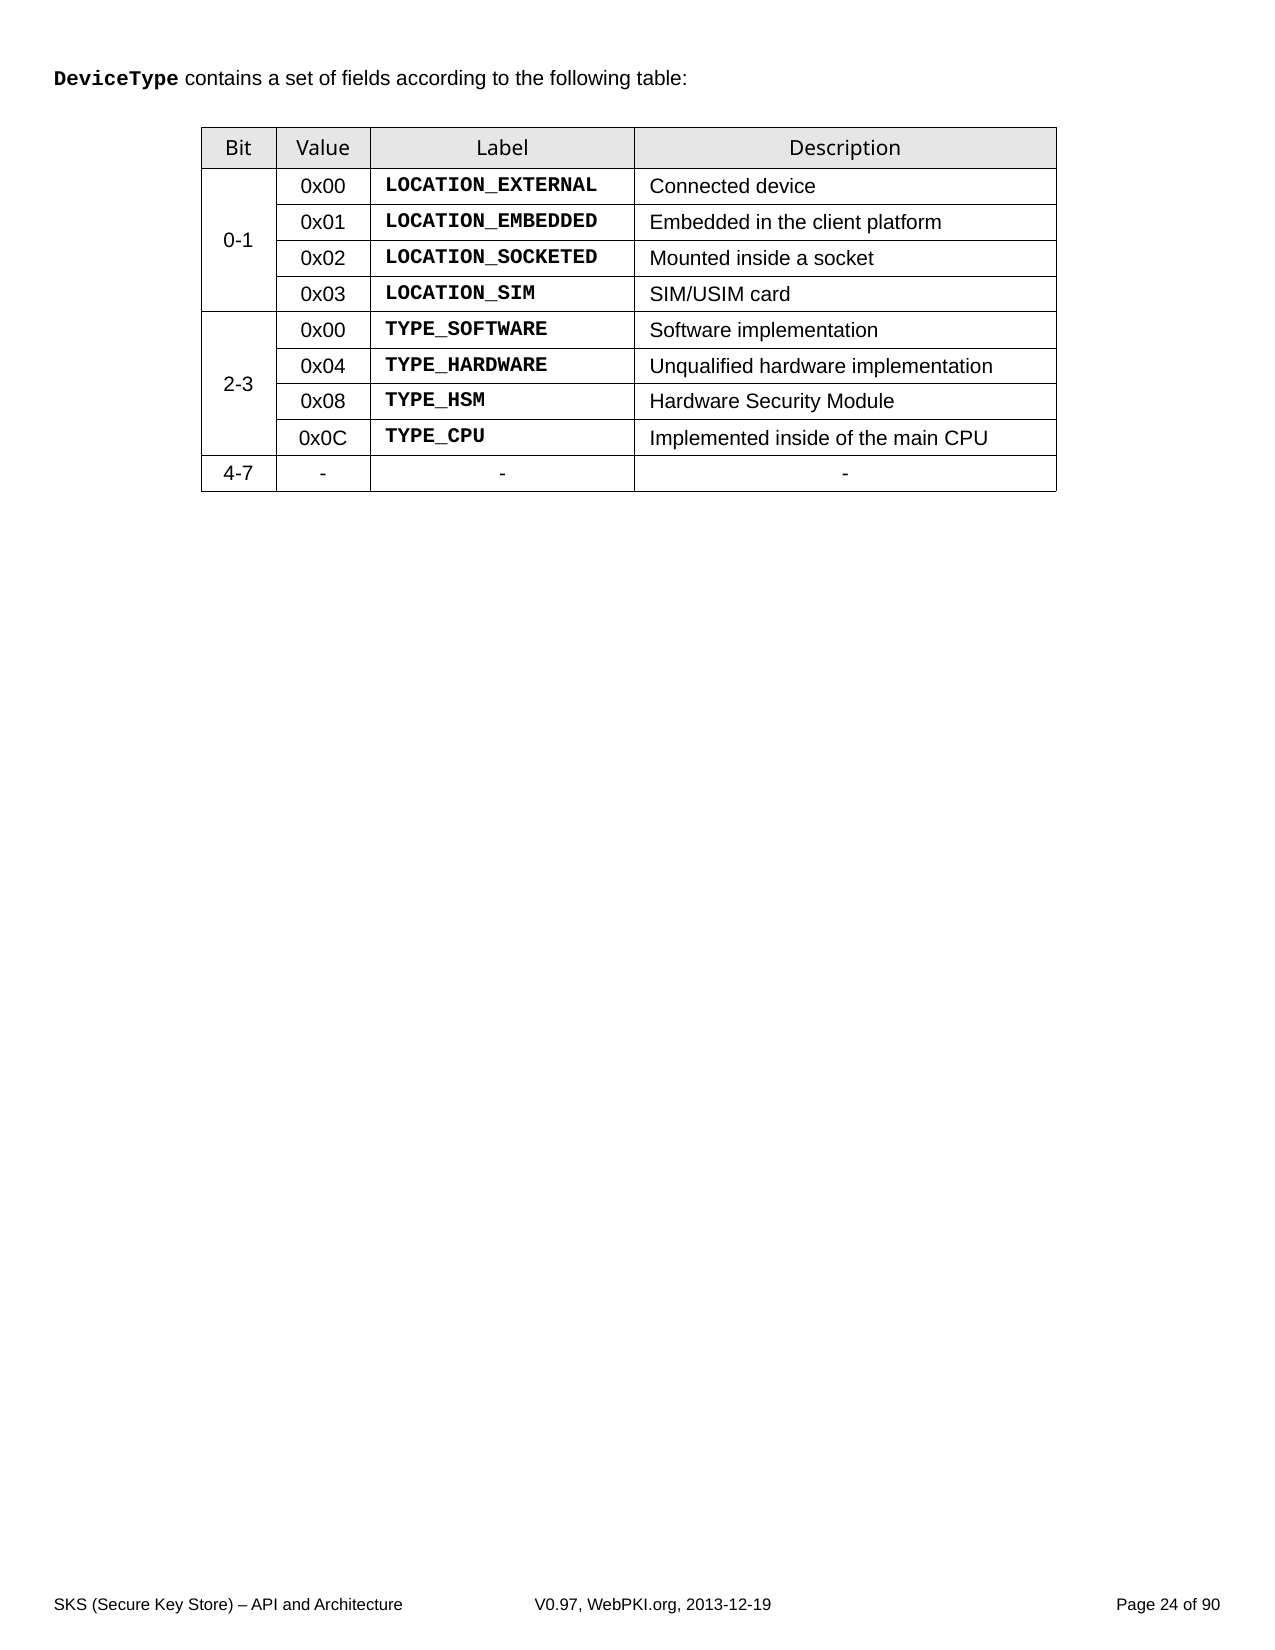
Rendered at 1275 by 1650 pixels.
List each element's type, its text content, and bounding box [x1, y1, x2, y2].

table_cell 0x00 [277, 312, 370, 347]
table_cell LOCATION_SIM [371, 277, 634, 311]
table_cell - [277, 456, 370, 491]
table_cell - [635, 456, 1056, 491]
table_cell TYPE_HARDWARE [371, 349, 634, 383]
table_cell Hardware Security Module [635, 384, 1056, 419]
table_cell Connected device [635, 169, 1056, 204]
table_cell Implemented inside of the main CPU [635, 420, 1056, 455]
table_cell Software implementation [635, 312, 1056, 347]
table_cell Mounted inside a socket [635, 241, 1056, 276]
table_cell TYPE_HSM [371, 384, 634, 419]
table_cell LOCATION_SOCKETED [371, 241, 634, 276]
table_cell LOCATION_EMBEDDED [371, 205, 634, 239]
table_cell 4‑7 [202, 456, 276, 491]
table_cell 0x03 [277, 277, 370, 311]
table_cell 0x04 [277, 349, 370, 383]
table_cell Embedded in the client platform [635, 205, 1056, 239]
table_cell 0x02 [277, 241, 370, 276]
table_cell 0x00 [277, 169, 370, 204]
table_cell 0x08 [277, 384, 370, 419]
text DeviceType contains a set of fields according to the following table: [54, 66, 1221, 116]
table_cell TYPE_SOFTWARE [371, 312, 634, 347]
table_cell TYPE_CPU [371, 420, 634, 455]
table_header Bit [202, 128, 276, 168]
table_header Label [371, 128, 634, 168]
table_cell LOCATION_EXTERNAL [371, 169, 634, 204]
table_cell Unqualified hardware implementation [635, 349, 1056, 383]
table_header Value [277, 128, 370, 168]
table_cell SIM/USIM card [635, 277, 1056, 311]
table_cell 0x0C [277, 420, 370, 455]
table_cell 2‑3 [202, 312, 276, 455]
table_cell 0x01 [277, 205, 370, 239]
table_header Description [635, 128, 1056, 168]
table_cell - [371, 456, 634, 491]
table_cell 0‑1 [202, 169, 276, 311]
